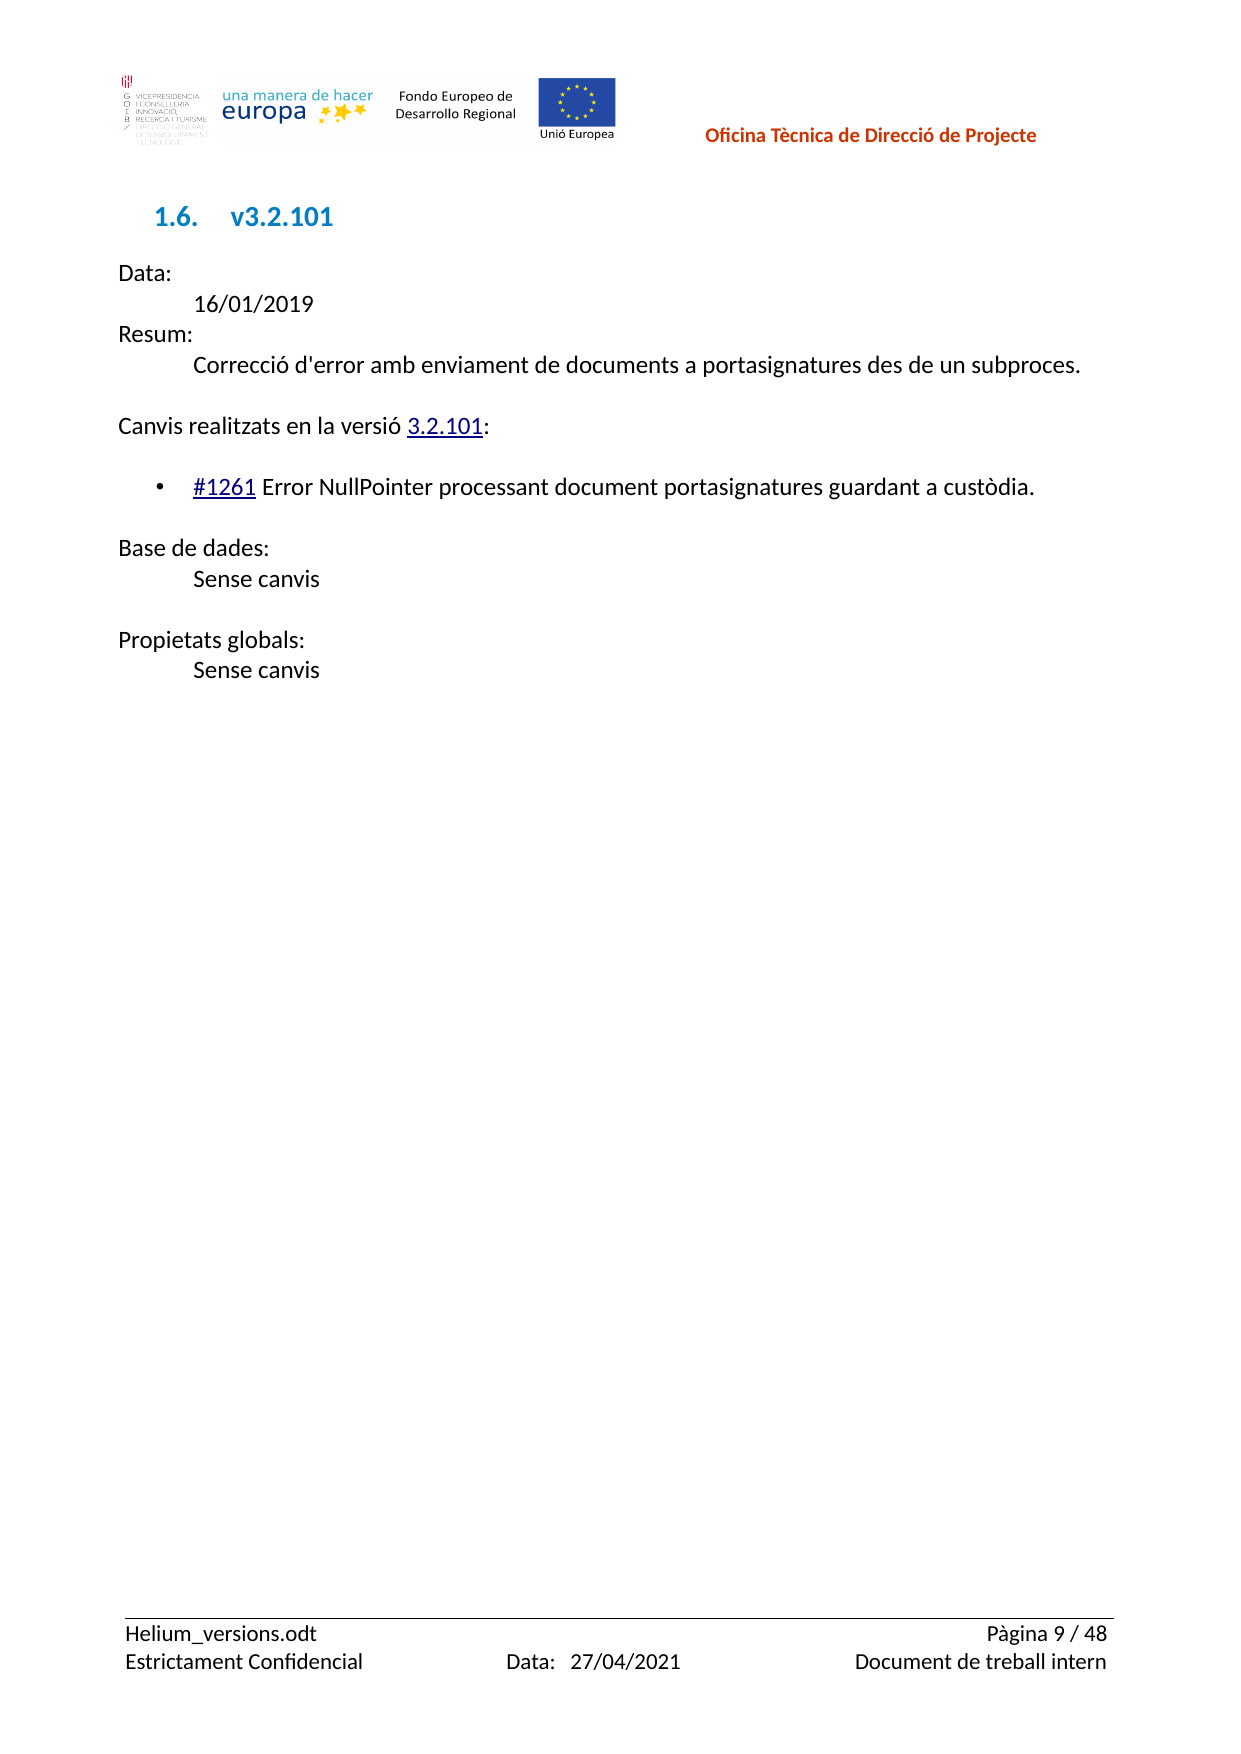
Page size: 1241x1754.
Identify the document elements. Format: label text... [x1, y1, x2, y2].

text Correcció d'error amb enviament de documents a portasignatures des de un subproces. [118, 349, 1122, 380]
text Propietats globals: [118, 624, 1122, 654]
subtitle v3.2.101 [153, 198, 1122, 234]
text 16/01/2019 [118, 288, 1122, 319]
text Base de dades: [118, 532, 1122, 563]
picture [219, 73, 621, 147]
text Sense canvis [118, 654, 1122, 685]
text Resum: [118, 319, 1122, 349]
picture [118, 73, 213, 147]
text Sense canvis [118, 563, 1122, 593]
list #1261 Error NullPointer processant document portasignatures guardant a custòdia. [156, 471, 1122, 502]
text Canvis realitzats en la versió 3.2.101: [118, 410, 1122, 441]
text Data: [118, 258, 1122, 288]
